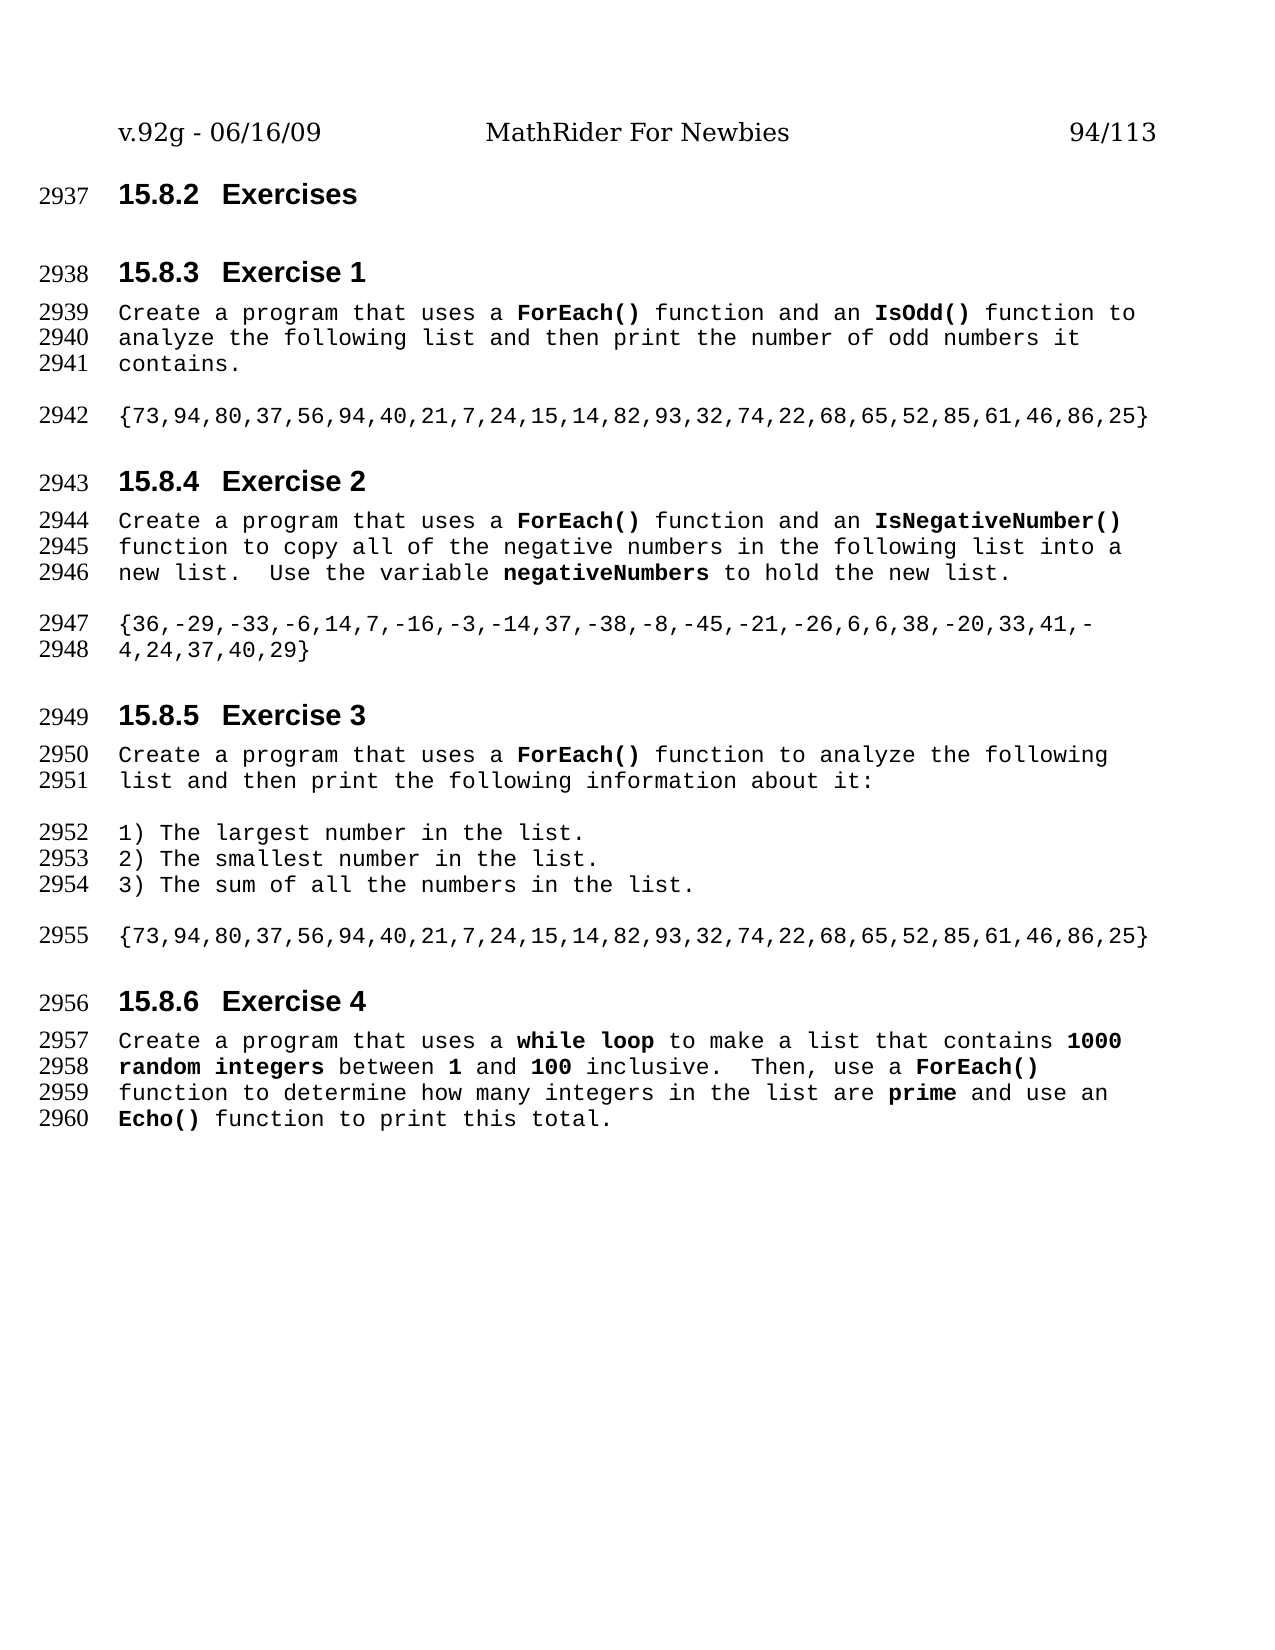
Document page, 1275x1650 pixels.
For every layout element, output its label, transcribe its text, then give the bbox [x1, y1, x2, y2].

text Create a program that uses a ForEach() function and an IsNegativeNumber() function to copy all of the negative numbers in the following list into a new list. Use the variable negativeNumbers to hold the new list. [118, 509, 1157, 587]
text 1) The largest number in the list. [118, 821, 1157, 847]
subtitle Exercises [118, 177, 1157, 210]
subtitle Exercise 4 [118, 984, 1157, 1017]
text {73,94,80,37,56,94,40,21,7,24,15,14,82,93,32,74,22,68,65,52,85,61,46,86,25} [118, 404, 1157, 431]
text {73,94,80,37,56,94,40,21,7,24,15,14,82,93,32,74,22,68,65,52,85,61,46,86,25} [118, 925, 1157, 951]
subtitle Exercise 3 [118, 698, 1157, 731]
text Create a program that uses a while loop to make a list that contains 1000 random integers between 1 and 100 inclusive. Then, use a ForEach() function to determine how many integers in the list are prime and use an Echo() function to print this total. [118, 1029, 1157, 1133]
text Create a program that uses a ForEach() function and an IsOdd() function to analyze the following list and then print the number of odd numbers it contains. [118, 301, 1157, 379]
subtitle Exercise 2 [118, 463, 1157, 497]
text 3) The sum of all the numbers in the list. [118, 873, 1157, 899]
text {36,-29,-33,-6,14,7,-16,-3,-14,37,-38,-8,-45,-21,-26,6,6,38,-20,33,41,-4,24,37,40,29} [118, 613, 1157, 665]
text Create a program that uses a ForEach() function to analyze the following list and then print the following information about it: [118, 743, 1157, 795]
text 2) The smallest number in the list. [118, 847, 1157, 873]
subtitle Exercise 1 [118, 255, 1157, 289]
